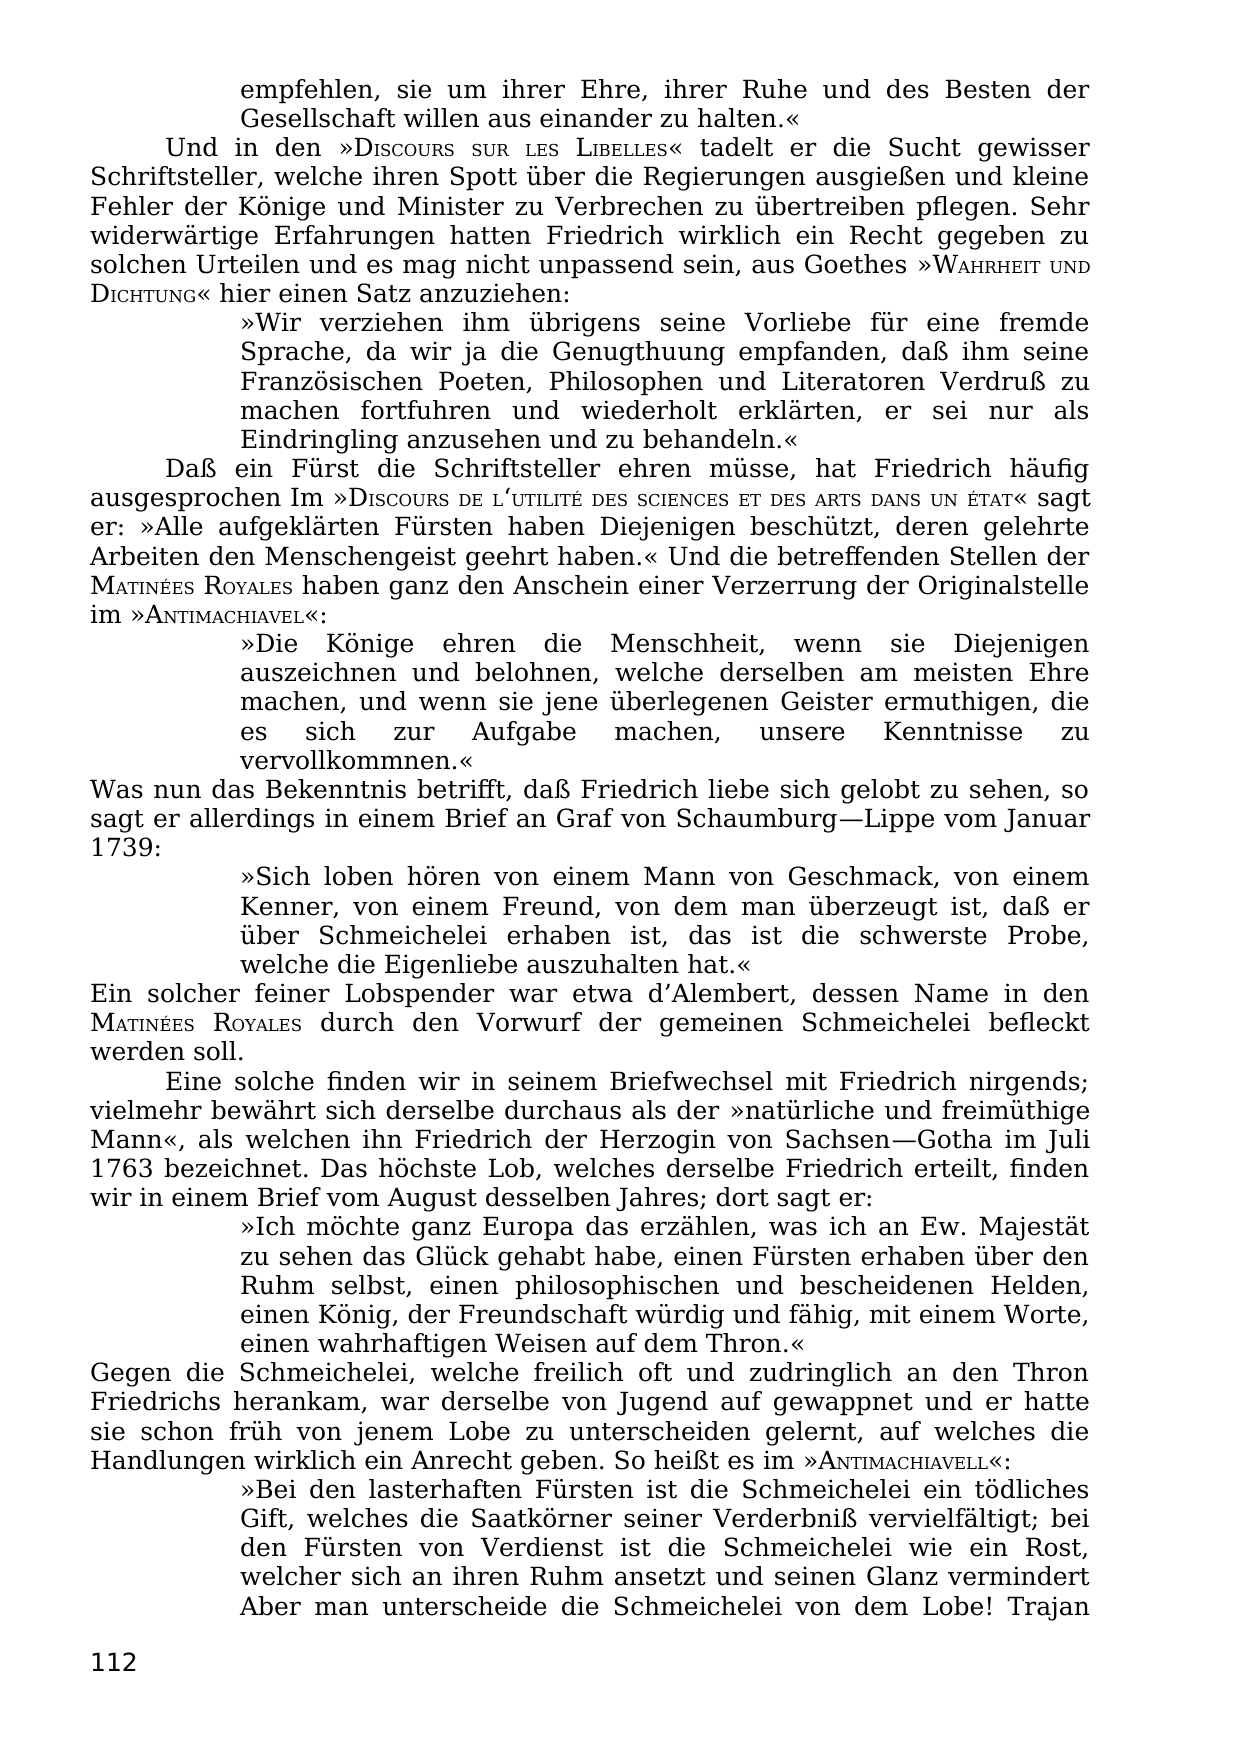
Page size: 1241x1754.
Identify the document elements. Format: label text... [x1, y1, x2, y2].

text »Bei den lasterhaften Fürsten ist die Schmeichelei ein tödliches Gift, welches die Saatkörner seiner Verderbniß vervielfältigt; bei den Fürsten von Verdienst ist die Schmeichelei wie ein Rost, welcher sich an ihren Ruhm ansetzt und seinen Glanz vermindert Aber man unterscheide die Schmeichelei von dem Lobe! Trajan [240, 1475, 1091, 1621]
text »Die Könige ehren die Menschheit, wenn sie Diejenigen auszeichnen und belohnen, welche derselben am meisten Ehre machen, und wenn sie jene überlegenen Geister ermuthigen, die es sich zur Aufgabe machen, unsere Kenntnisse zu vervollkommnen.« [240, 629, 1091, 775]
text Daß ein Fürst die Schriftsteller ehren müsse, hat Friedrich häufig ausgesprochen Im »Discours de l‘utilité des sciences et des arts dans un état« sagt er: »Alle aufgeklärten Fürsten haben Diejenigen beschützt, deren gelehrte Arbeiten den Menschengeist geehrt haben.« Und die betreffenden Stellen der Matinées Royales haben ganz den Anschein einer Verzerrung der Originalstelle im »Antimachiavel«: [90, 454, 1091, 629]
text Gegen die Schmeichelei, welche freilich oft und zudringlich an den Thron Friedrichs herankam, war derselbe von Jugend auf gewappnet und er hatte sie schon früh von jenem Lobe zu unterscheiden gelernt, auf welches die Handlungen wirklich ein Anrecht geben. So heißt es im »Antimachiavell«: [90, 1358, 1091, 1475]
text Ein solcher feiner Lobspender war etwa d’Alembert, dessen Name in den Matinées Royales durch den Vorwurf der gemeinen Schmeichelei befleckt werden soll. [90, 979, 1091, 1067]
text »Wir verziehen ihm übrigens seine Vorliebe für eine fremde Sprache, da wir ja die Genugthuung empfanden, daß ihm seine Französischen Poeten, Philosophen und Literatoren Verdruß zu machen fortfuhren und wiederholt erklärten, er sei nur als Eindringling anzusehen und zu behandeln.« [240, 308, 1091, 454]
text Und in den »Discours sur les Libelles« tadelt er die Sucht gewisser Schriftsteller, welche ihren Spott über die Regierungen ausgießen und kleine Fehler der Könige und Minister zu Verbrechen zu übertreiben pflegen. Sehr widerwärtige Erfahrungen hatten Friedrich wirklich ein Recht gegeben zu solchen Urteilen und es mag nicht unpassend sein, aus Goethes »Wahrheit und Dichtung« hier einen Satz anzuziehen: [90, 133, 1091, 308]
text Eine solche finden wir in seinem Briefwechsel mit Friedrich nirgends; vielmehr bewährt sich derselbe durchaus als der »natürliche und freimüthige Mann«, als welchen ihn Friedrich der Herzogin von Sachsen—Gotha im Juli 1763 bezeichnet. Das höchste Lob, welches derselbe Friedrich erteilt, finden wir in einem Brief vom August desselben Jahres; dort sagt er: [90, 1067, 1091, 1212]
text Was nun das Bekenntnis betrifft, daß Friedrich liebe sich gelobt zu sehen, so sagt er allerdings in einem Brief an Graf von Schaumburg—Lippe vom Januar 1739: [90, 775, 1091, 862]
text »Ich möchte ganz Europa das erzählen, was ich an Ew. Majestät zu sehen das Glück gehabt habe, einen Fürsten erhaben über den Ruhm selbst, einen philosophischen und bescheidenen Helden, einen König, der Freundschaft würdig und fähig, mit einem Worte, einen wahrhaftigen Weisen auf dem Thron.« [240, 1212, 1091, 1358]
text »Sich loben hören von einem Mann von Geschmack, von einem Kenner, von einem Freund, von dem man überzeugt ist, daß er über Schmeichelei erhaben ist, das ist die schwerste Probe, welche die Eigenliebe auszuhalten hat.« [240, 862, 1091, 979]
text empfehlen, sie um ihrer Ehre, ihrer Ruhe und des Besten der Gesellschaft willen aus einander zu halten.« [240, 75, 1091, 133]
